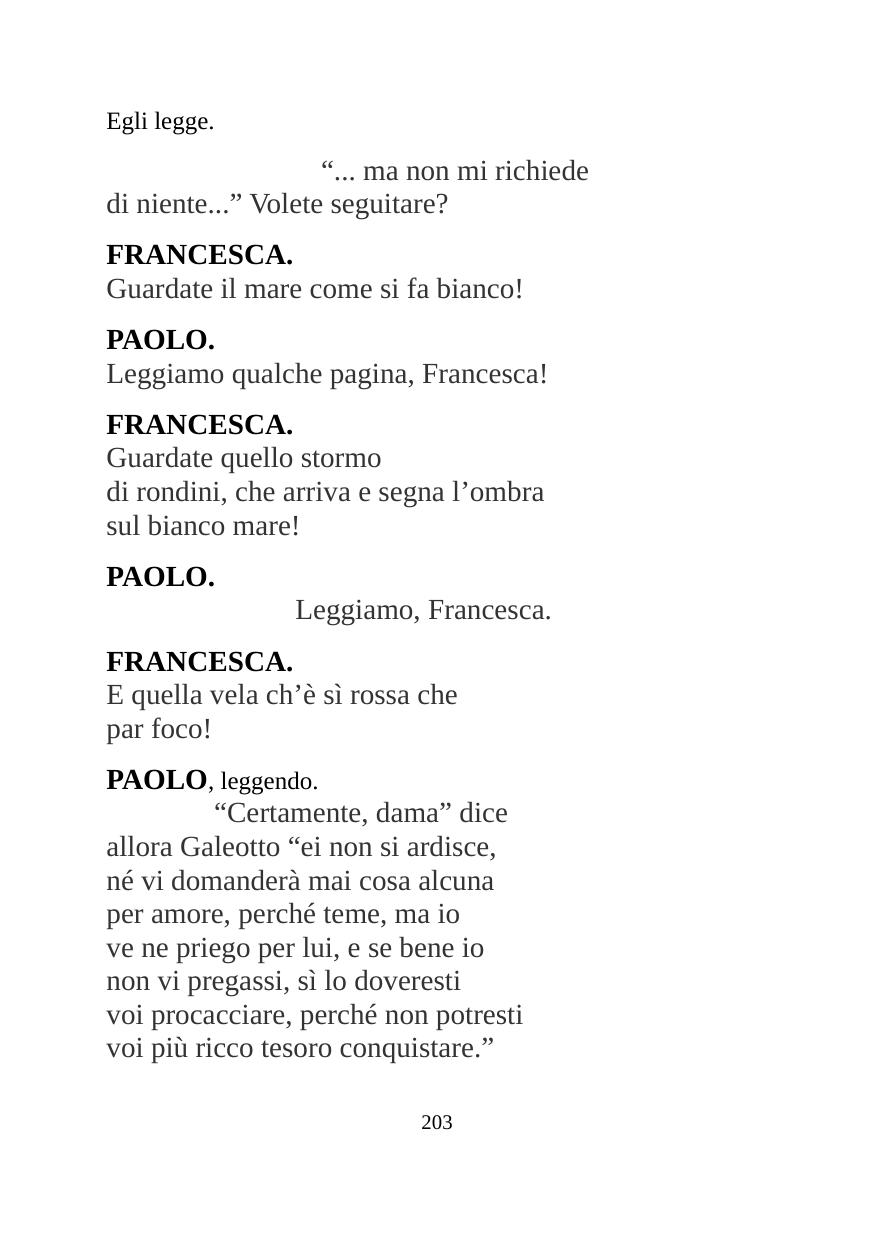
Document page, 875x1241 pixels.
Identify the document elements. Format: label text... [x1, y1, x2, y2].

text E quella vela ch’è sì rossa che par foco! [106, 677, 767, 744]
text FRANCESCA. [106, 407, 767, 441]
text PAOLO, leggendo. [106, 762, 767, 796]
text FRANCESCA. [106, 644, 767, 677]
text PAOLO. [106, 559, 767, 592]
text “Certamente, dama” dice [214, 796, 767, 829]
text Leggiamo qualche pagina, Francesca! [106, 356, 767, 389]
text FRANCESCA. [106, 237, 767, 271]
text PAOLO. [106, 322, 767, 356]
text “... ma non mi richiede [321, 153, 767, 186]
text allora Galeotto “ei non si ardisce, né vi domanderà mai cosa alcuna per amore, perché teme, ma io ve ne priego per lui, e se bene io non vi pregassi, sì lo doveresti voi procacciare, perché non potresti voi più ricco tesoro conquistare.” [106, 829, 767, 1064]
text Guardate quello stormo di rondini, che arriva e segna l’ombra sul bianco mare! [106, 441, 767, 541]
text Egli legge. [106, 106, 767, 135]
text Leggiamo, Francesca. [295, 592, 767, 626]
text Guardate il mare come si fa bianco! [106, 271, 767, 304]
text di niente...” Volete seguitare? [106, 186, 767, 220]
